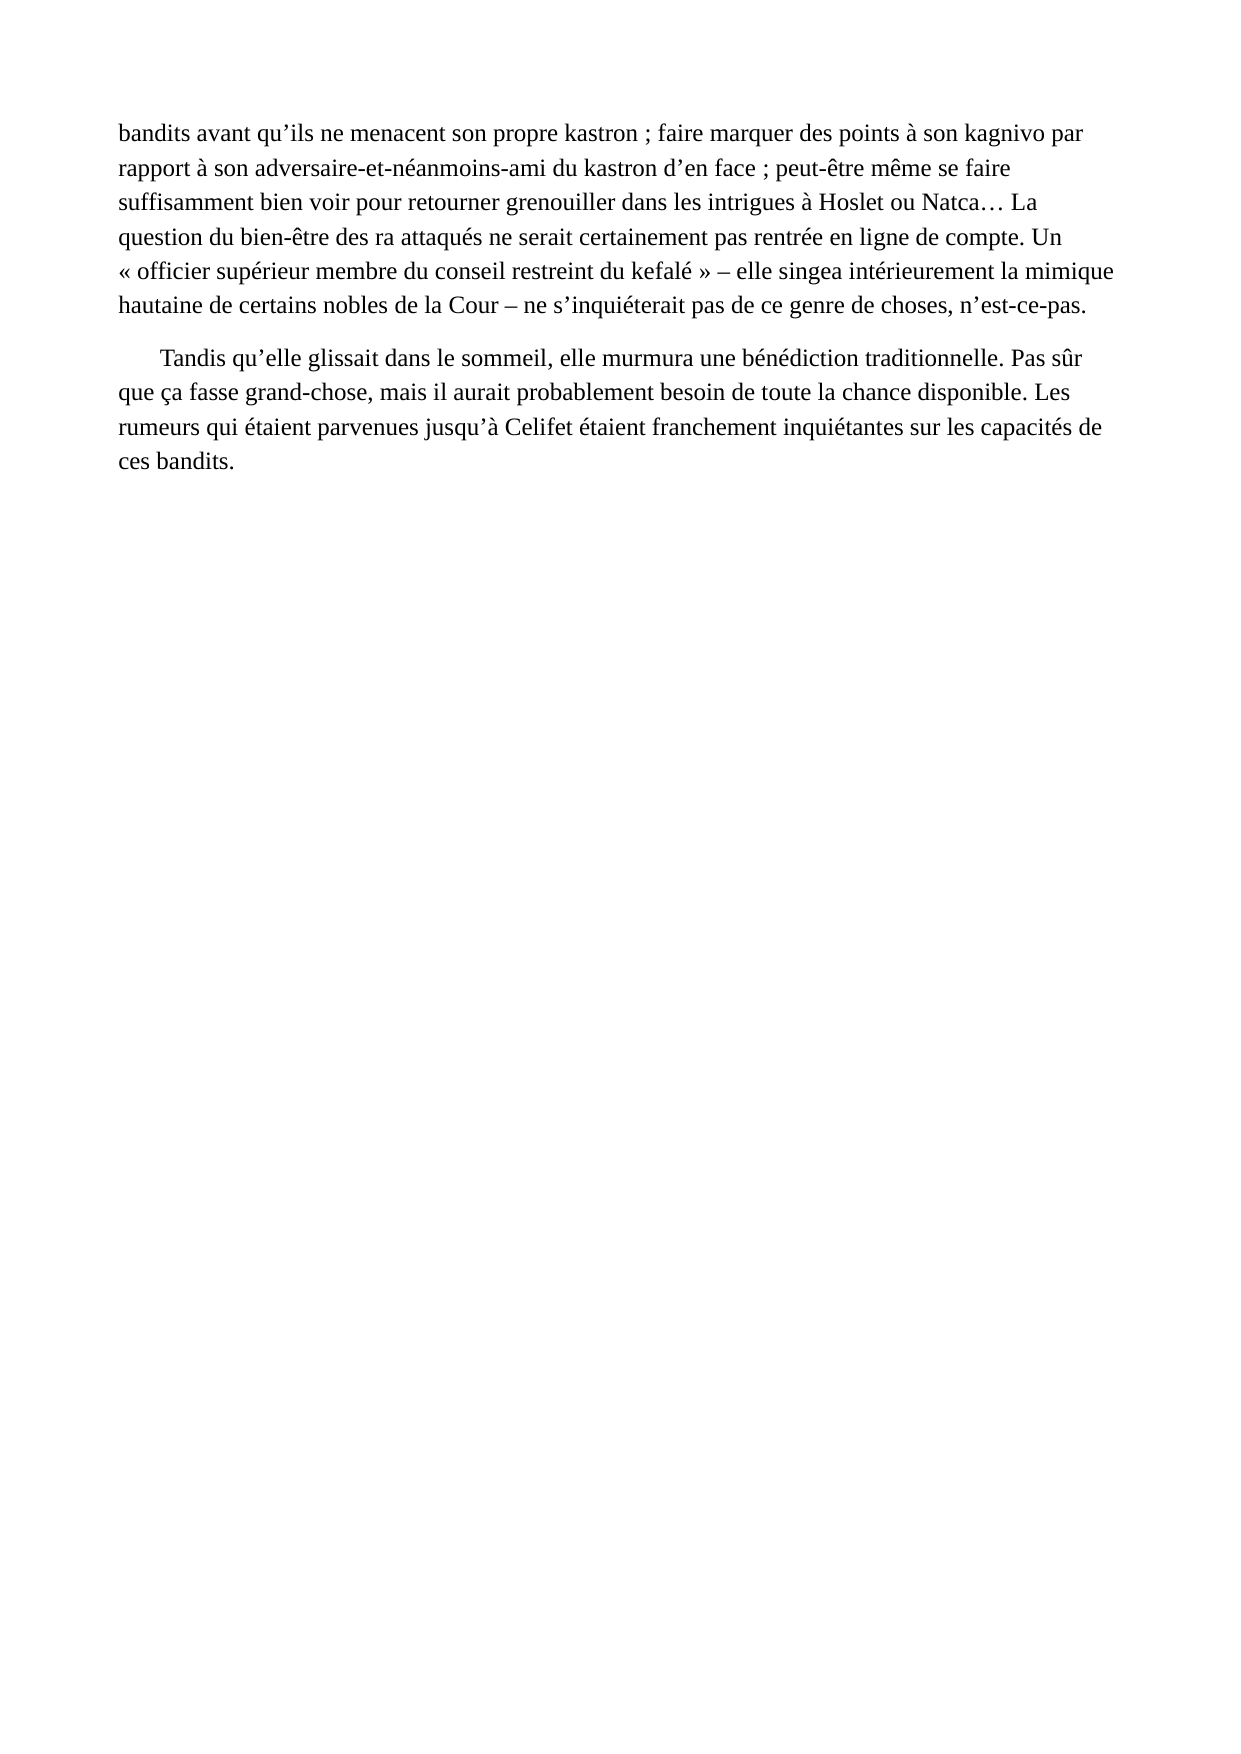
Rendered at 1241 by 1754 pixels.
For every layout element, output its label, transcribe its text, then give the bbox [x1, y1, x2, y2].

text bandits avant qu’ils ne menacent son propre kastron ; faire marquer des points à son kagnivo par rapport à son adversaire-et-néanmoins-ami du kastron d’en face ; peut-être même se faire suffisamment bien voir pour retourner grenouiller dans les intrigues à Hoslet ou Natca… La question du bien-être des ra attaqués ne serait certainement pas rentrée en ligne de compte. Un « officier supérieur membre du conseil restreint du kefalé » – elle singea intérieurement la mimique hautaine de certains nobles de la Cour – ne s’inquiéterait pas de ce genre de choses, n’est-ce-pas. [118, 118, 1122, 319]
text Tandis qu’elle glissait dans le sommeil, elle murmura une bénédiction traditionnelle. Pas sûr que ça fasse grand-chose, mais il aurait probablement besoin de toute la chance disponible. Les rumeurs qui étaient parvenues jusqu’à Celifet étaient franchement inquiétantes sur les capacités de ces bandits. [118, 343, 1122, 475]
